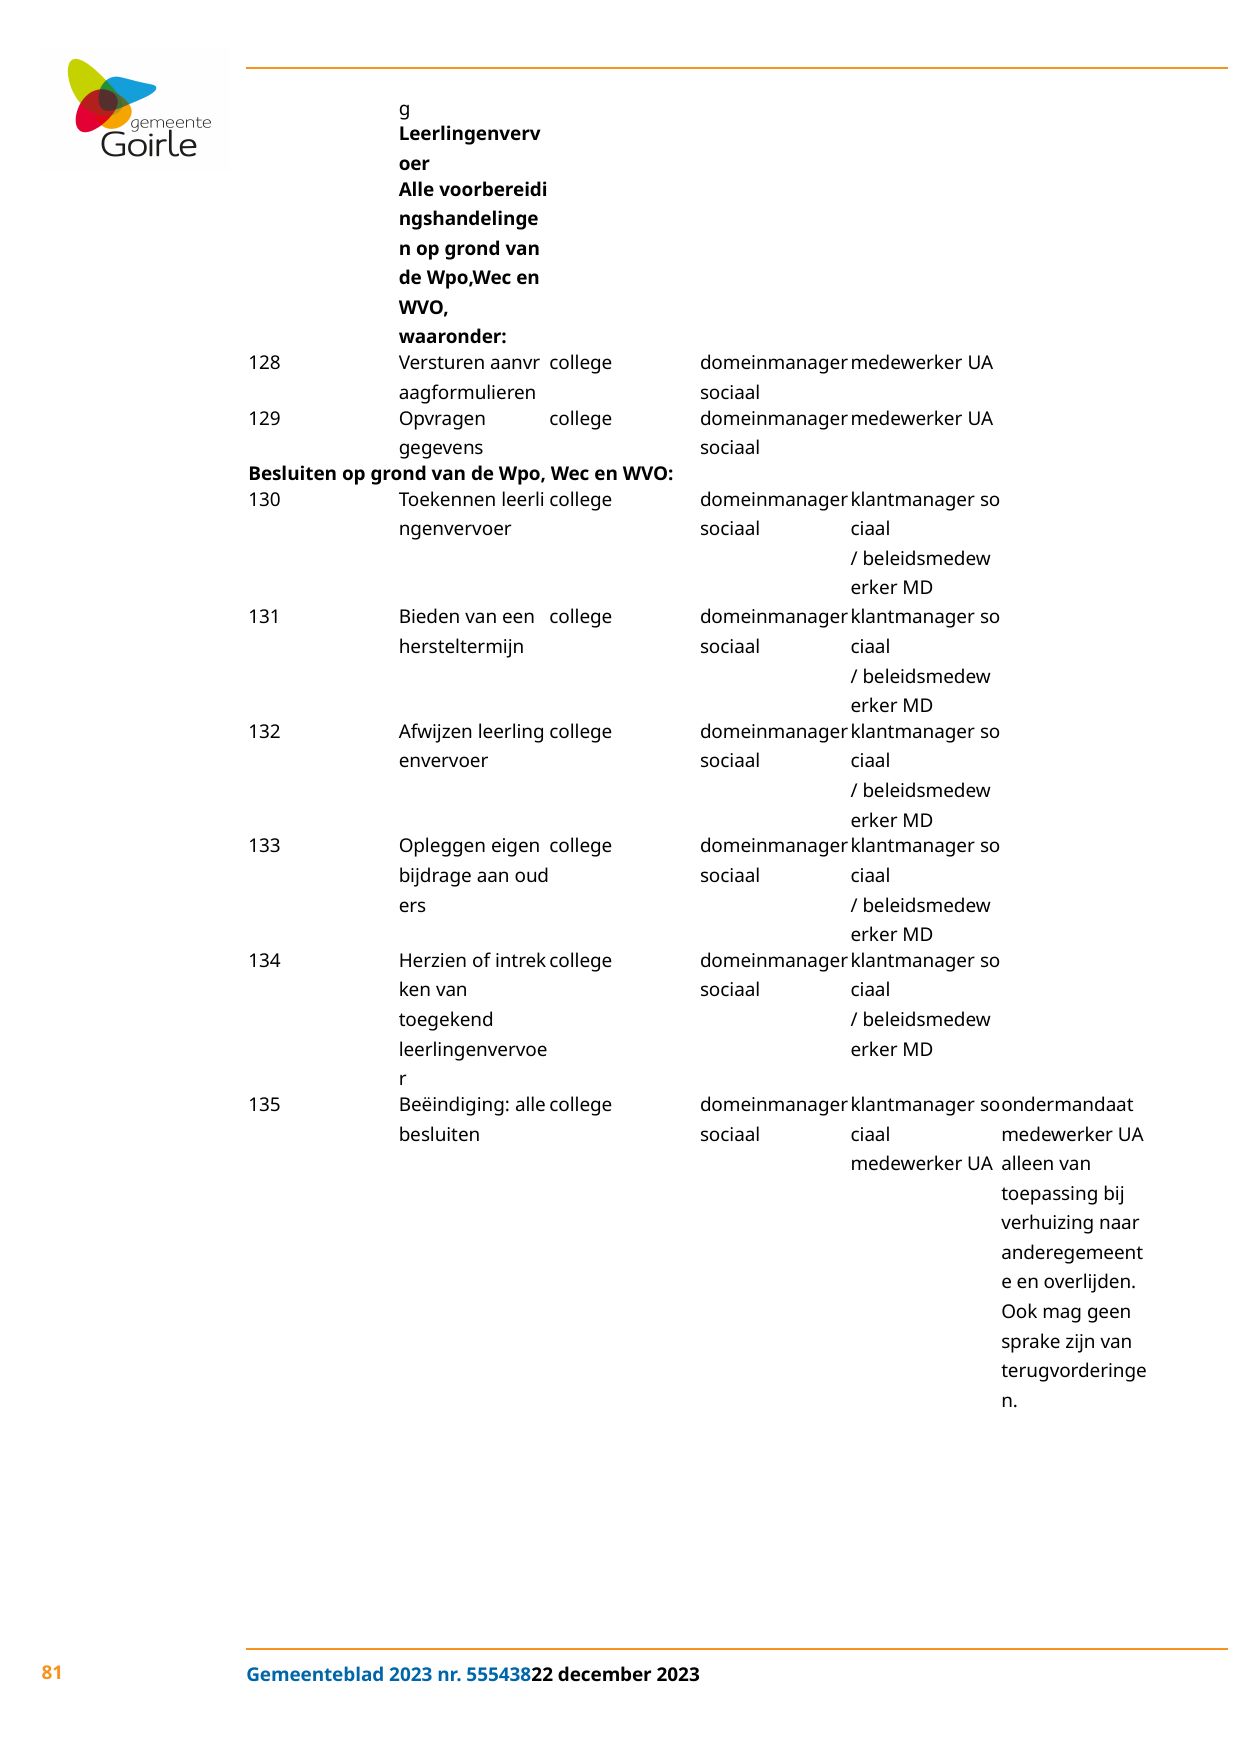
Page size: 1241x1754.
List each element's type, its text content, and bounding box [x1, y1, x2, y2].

table_cell college [549, 947, 700, 1091]
picture [41, 47, 231, 172]
table_cell klantmanager sociaal medewerker UA [850, 1091, 1001, 1413]
table_cell 135 [248, 1091, 398, 1413]
table_cell Leerlingenvervoer [399, 121, 549, 176]
table_cell college [549, 405, 700, 460]
table_header domeinmanager sociaal [700, 604, 850, 718]
table_cell medewerker UA [850, 350, 1001, 405]
table_header [1001, 604, 1152, 718]
table_cell domeinmanager sociaal [700, 486, 850, 600]
table_cell [549, 121, 700, 176]
table_header college [549, 604, 700, 718]
table_cell Alle voorbereidingshandelingen op grond van de Wpo,Wec en WVO, waaronder: [399, 176, 549, 349]
table_cell [850, 176, 1001, 349]
table_cell 132 [248, 718, 398, 833]
table_cell [1001, 95, 1152, 121]
table_cell college [549, 486, 700, 600]
table_cell [549, 95, 700, 121]
table_cell [700, 176, 850, 349]
table_cell [1001, 121, 1152, 176]
table_cell domeinmanager sociaal [700, 833, 850, 947]
table_cell Afwijzen leerlingenvervoer [399, 718, 549, 833]
table_cell [1001, 833, 1152, 947]
table_cell 134 [248, 947, 398, 1091]
table_cell klantmanager sociaal / beleidsmedewerker MD [850, 833, 1001, 947]
table_cell Besluiten op grond van de Wpo, Wec en WVO: [248, 460, 1152, 486]
table_cell [248, 176, 398, 349]
table_cell Versturen aanvraagformulieren [399, 350, 549, 405]
table_cell domeinmanager sociaal [700, 947, 850, 1091]
table_cell [1001, 718, 1152, 833]
table_cell Opleggen eigen bijdrage aan ouders [399, 833, 549, 947]
table_cell [248, 95, 398, 121]
table_cell 130 [248, 486, 398, 600]
table_cell [1001, 350, 1152, 405]
table_cell domeinmanager sociaal [700, 1091, 850, 1413]
table_cell domeinmanager sociaal [700, 405, 850, 460]
table_cell 129 [248, 405, 398, 460]
table_cell college [549, 718, 700, 833]
table_cell [248, 121, 398, 176]
table_cell [1001, 947, 1152, 1091]
table_cell medewerker UA [850, 405, 1001, 460]
table_cell [700, 95, 850, 121]
table_cell domeinmanager sociaal [700, 718, 850, 833]
table_cell [549, 176, 700, 349]
table_cell g [399, 95, 549, 121]
table_cell Beëindiging: alle besluiten [399, 1091, 549, 1413]
table_header 131 [248, 604, 398, 718]
table_cell [700, 121, 850, 176]
table_cell college [549, 350, 700, 405]
table_cell [850, 121, 1001, 176]
table_cell 133 [248, 833, 398, 947]
table_cell Herzien of intrekken van toegekend leerlingenvervoer [399, 947, 549, 1091]
table_cell Toekennen leerlingenvervoer [399, 486, 549, 600]
table_cell [1001, 486, 1152, 600]
table_cell college [549, 1091, 700, 1413]
table_header klantmanager sociaal / beleidsmedewerker MD [850, 604, 1001, 718]
table_cell ondermandaat medewerker UA alleen van toepassing bij verhuizing naar anderegemeente en overlijden. Ook mag geen sprake zijn van terugvorderingen. [1001, 1091, 1152, 1413]
table_cell klantmanager sociaal / beleidsmedewerker MD [850, 718, 1001, 833]
table_header Bieden van een hersteltermijn [399, 604, 549, 718]
table_cell 128 [248, 350, 398, 405]
table_cell klantmanager sociaal / beleidsmedewerker MD [850, 947, 1001, 1091]
table_cell domeinmanager sociaal [700, 350, 850, 405]
table_cell [1001, 176, 1152, 349]
table_cell college [549, 833, 700, 947]
table_cell [850, 95, 1001, 121]
table_cell klantmanager sociaal / beleidsmedewerker MD [850, 486, 1001, 600]
table_cell [1001, 405, 1152, 460]
table_cell Opvragen gegevens [399, 405, 549, 460]
